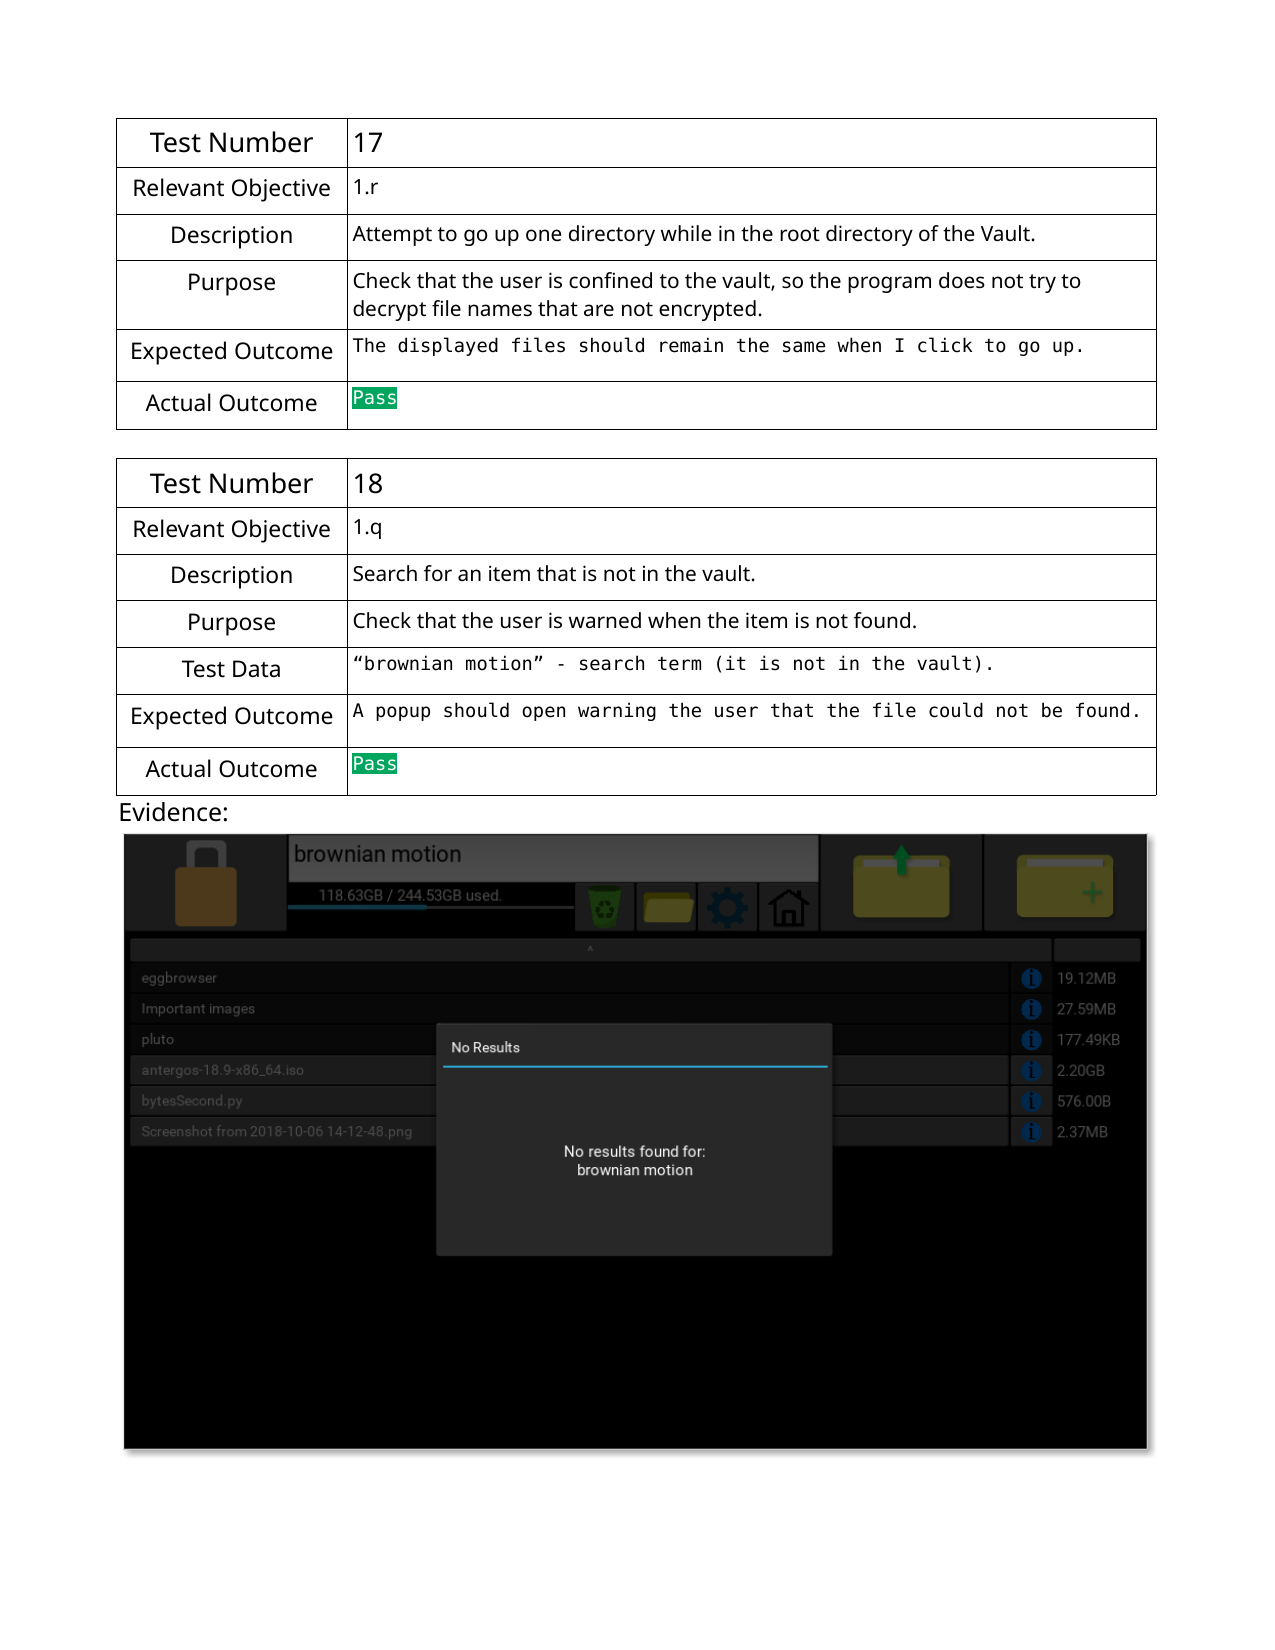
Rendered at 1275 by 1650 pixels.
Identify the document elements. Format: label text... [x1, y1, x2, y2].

table_cell “brownian motion” - search term (it is not in the vault). [348, 648, 1156, 694]
table_header Test Number [117, 459, 347, 507]
table_cell Pass [348, 382, 1156, 429]
table_header 18 [348, 459, 1156, 507]
table_cell Purpose [117, 601, 347, 647]
table_cell Expected Outcome [117, 695, 347, 747]
picture [118, 828, 1157, 1459]
table_cell Relevant Objective [117, 508, 347, 553]
table_cell Expected Outcome [117, 330, 347, 381]
table_cell 1.r [348, 168, 1156, 213]
table_cell The displayed files should remain the same when I click to go up. [348, 330, 1156, 381]
text Evidence: [118, 795, 1157, 828]
table_cell Pass [348, 748, 1156, 795]
table_cell Actual Outcome [117, 748, 347, 795]
table_cell Check that the user is confined to the vault, so the program does not try to decrypt file names that are not encrypted. [348, 261, 1156, 329]
table_cell Purpose [117, 261, 347, 329]
table_cell Search for an item that is not in the vault. [348, 555, 1156, 600]
table_cell Check that the user is warned when the item is not found. [348, 601, 1156, 647]
table_cell Test Data [117, 648, 347, 694]
table_header 17 [348, 119, 1156, 167]
table_cell Description [117, 555, 347, 600]
table_header Test Number [117, 119, 347, 167]
table_cell A popup should open warning the user that the file could not be found. [348, 695, 1156, 747]
table_cell Description [117, 215, 347, 260]
table_cell Attempt to go up one directory while in the root directory of the Vault. [348, 215, 1156, 260]
table_cell 1.q [348, 508, 1156, 553]
table_cell Relevant Objective [117, 168, 347, 213]
table_cell Actual Outcome [117, 382, 347, 429]
